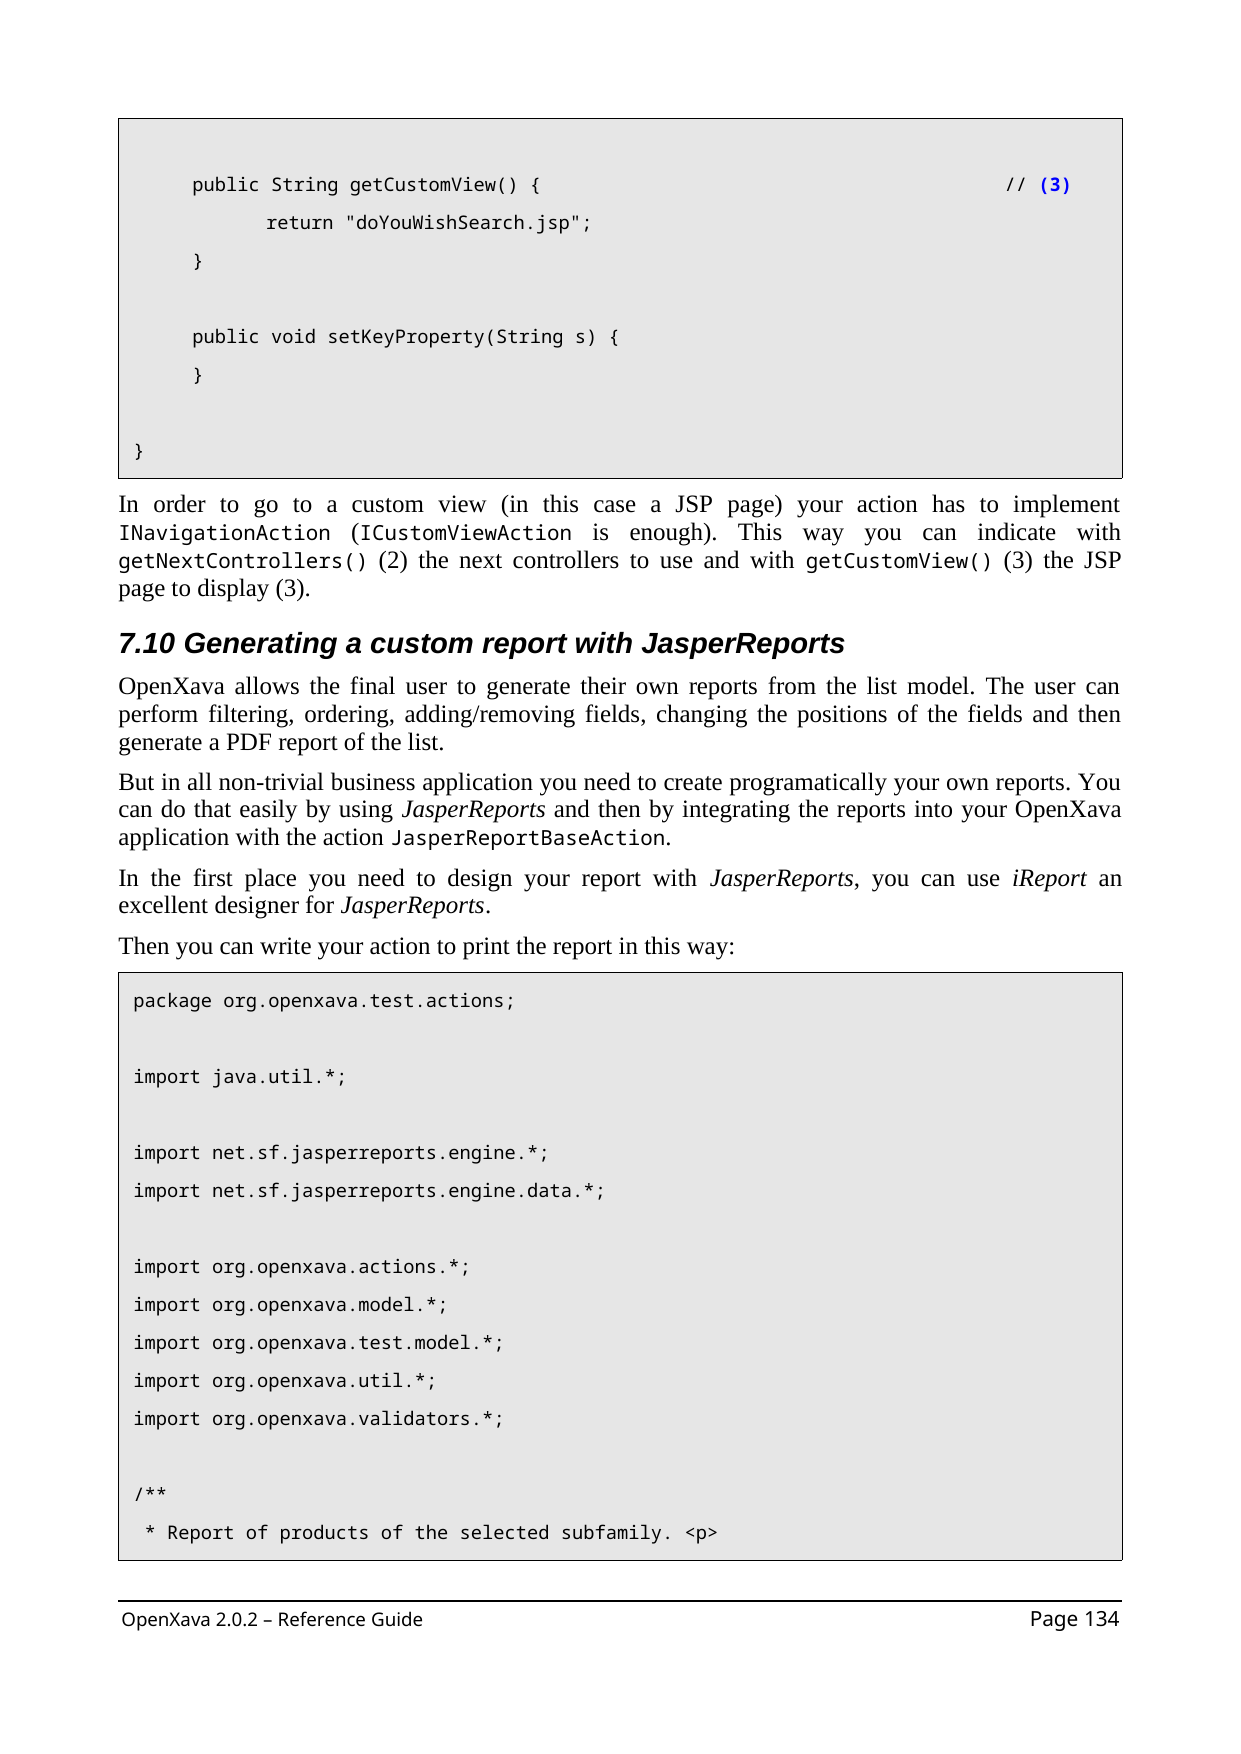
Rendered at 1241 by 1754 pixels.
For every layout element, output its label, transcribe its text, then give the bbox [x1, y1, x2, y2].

text import org.openxava.actions.*; [119, 1238, 1122, 1276]
text import org.openxava.validators.*; [119, 1390, 1122, 1428]
text import net.sf.jasperreports.engine.data.*; [119, 1162, 1122, 1200]
text package org.openxava.test.actions; [119, 973, 1122, 1010]
text return "doYouWishSearch.jsp"; [119, 194, 1122, 232]
text import org.openxava.util.*; [119, 1352, 1122, 1390]
text But in all non-trivial business application you need to create programatically your own reports. You can do that easily by using JasperReports and then by integrating the reports into your OpenXava application with the action JasperReportBaseAction. [118, 768, 1122, 851]
text /** [119, 1466, 1122, 1504]
text OpenXava allows the final user to generate their own reports from the list model. The user can perform filtering, ordering, adding/removing fields, changing the positions of the fields and then generate a PDF report of the list. [118, 672, 1122, 755]
text import org.openxava.test.model.*; [119, 1314, 1122, 1352]
text public String getCustomView() { // (3) [119, 156, 1122, 194]
text Then you can write your action to print the report in this way: [118, 932, 1122, 959]
text import java.util.*; [119, 1048, 1122, 1086]
text } [119, 232, 1122, 270]
text * Report of products of the selected subfamily. <p> [119, 1504, 1122, 1560]
text public void setKeyProperty(String s) { [119, 308, 1122, 346]
text } [119, 346, 1122, 384]
subtitle Generating a custom report with JasperReports [118, 627, 1122, 660]
text In order to go to a custom view (in this case a JSP page) your action has to implement INavigationAction (ICustomViewAction is enough). This way you can indicate with getNextControllers() (2) the next controllers to use and with getCustomView() (3) the JSP page to display (3). [118, 490, 1122, 602]
text import org.openxava.model.*; [119, 1276, 1122, 1314]
text In the first place you need to design your report with JasperReports, you can use iReport an excellent designer for JasperReports. [118, 864, 1122, 919]
text } [119, 422, 1122, 478]
text import net.sf.jasperreports.engine.*; [119, 1124, 1122, 1162]
